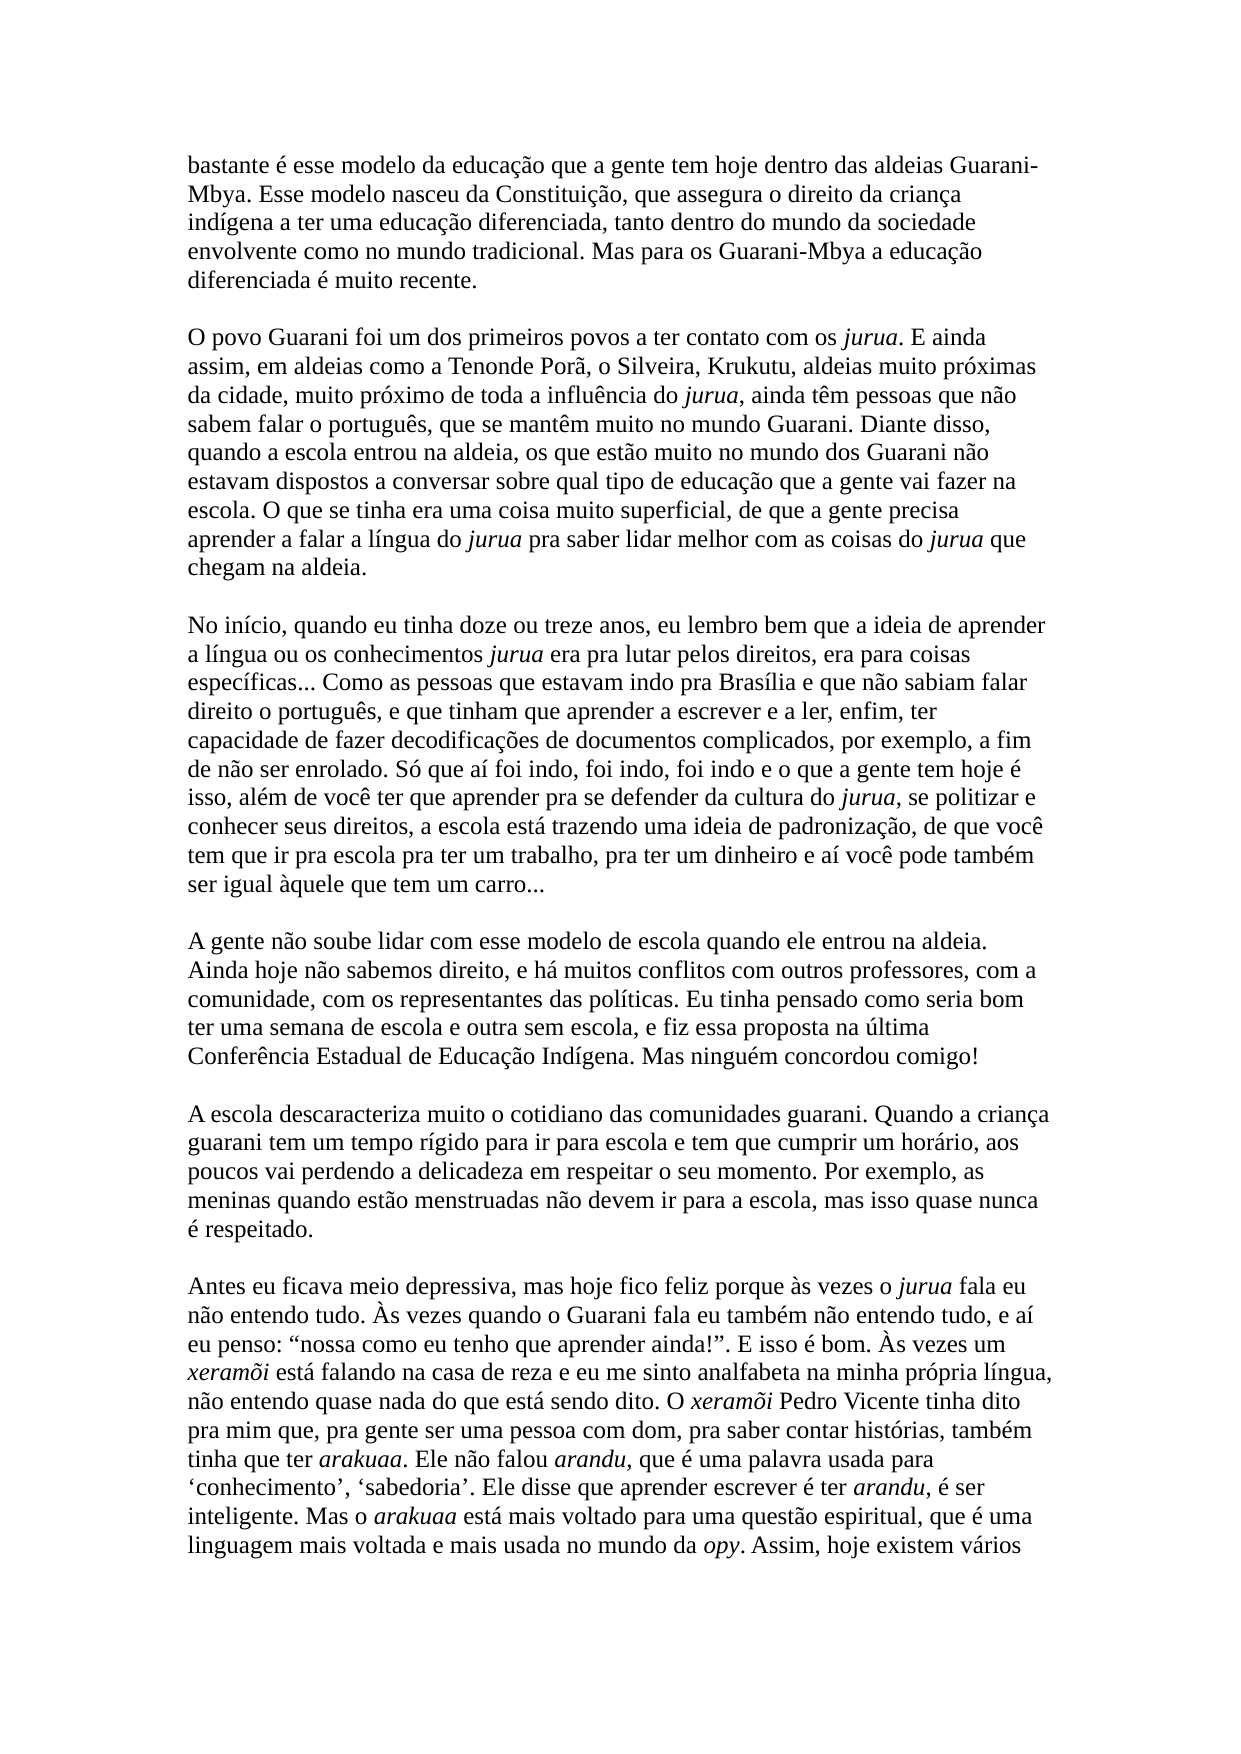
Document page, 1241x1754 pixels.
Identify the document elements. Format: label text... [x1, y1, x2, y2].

text No início, quando eu tinha doze ou treze anos, eu lembro bem que a ideia de aprender a língua ou os conhecimentos jurua era pra lutar pelos direitos, era para coisas específicas... Como as pessoas que estavam indo pra Brasília e que não sabiam falar direito o português, e que tinham que aprender a escrever e a ler, enfim, ter capacidade de fazer decodificações de documentos complicados, por exemplo, a fim de não ser enrolado. Só que aí foi indo, foi indo, foi indo e o que a gente tem hoje é isso, além de você ter que aprender pra se defender da cultura do jurua, se politizar e conhecer seus direitos, a escola está trazendo uma ideia de padronização, de que você tem que ir pra escola pra ter um trabalho, pra ter um dinheiro e aí você pode também ser igual àquele que tem um carro... [187, 610, 1053, 897]
text Antes eu ficava meio depressiva, mas hoje fico feliz porque às vezes o jurua fala eu não entendo tudo. Às vezes quando o Guarani fala eu também não entendo tudo, e aí eu penso: “nossa como eu tenho que aprender ainda!”. E isso é bom. Às vezes um xeramõi está falando na casa de reza e eu me sinto analfabeta na minha própria língua, não entendo quase nada do que está sendo dito. O xeramõi Pedro Vicente tinha dito pra mim que, pra gente ser uma pessoa com dom, pra saber contar histórias, também tinha que ter arakuaa. Ele não falou arandu, que é uma palavra usada para ‘conhecimento’, ‘sabedoria’. Ele disse que aprender escrever é ter arandu, é ser inteligente. Mas o arakuaa está mais voltado para uma questão espiritual, que é uma linguagem mais voltada e mais usada no mundo da opy. Assim, hoje existem vários [187, 1271, 1053, 1559]
text O povo Guarani foi um dos primeiros povos a ter contato com os jurua. E ainda assim, em aldeias como a Tenonde Porã, o Silveira, Krukutu, aldeias muito próximas da cidade, muito próximo de toda a influência do jurua, ainda têm pessoas que não sabem falar o português, que se mantêm muito no mundo Guarani. Diante disso, quando a escola entrou na aldeia, os que estão muito no mundo dos Guarani não estavam dispostos a conversar sobre qual tipo de educação que a gente vai fazer na escola. O que se tinha era uma coisa muito superficial, de que a gente precisa aprender a falar a língua do jurua pra saber lidar melhor com as coisas do jurua que chegam na aldeia. [187, 322, 1053, 581]
text A escola descaracteriza muito o cotidiano das comunidades guarani. Quando a criança guarani tem um tempo rígido para ir para escola e tem que cumprir um horário, aos poucos vai perdendo a delicadeza em respeitar o seu momento. Por exemplo, as meninas quando estão menstruadas não devem ir para a escola, mas isso quase nunca é respeitado. [187, 1099, 1053, 1242]
text A gente não soube lidar com esse modelo de escola quando ele entrou na aldeia. Ainda hoje não sabemos direito, e há muitos conflitos com outros professores, com a comunidade, com os representantes das políticas. Eu tinha pensado como seria bom ter uma semana de escola e outra sem escola, e fiz essa proposta na última Conferência Estadual de Educação Indígena. Mas ninguém concordou comigo! [187, 926, 1053, 1070]
text bastante é esse modelo da educação que a gente tem hoje dentro das aldeias Guarani-Mbya. Esse modelo nasceu da Constituição, que assegura o direito da criança indígena a ter uma educação diferenciada, tanto dentro do mundo da sociedade envolvente como no mundo tradicional. Mas para os Guarani-Mbya a educação diferenciada é muito recente. [187, 150, 1053, 294]
